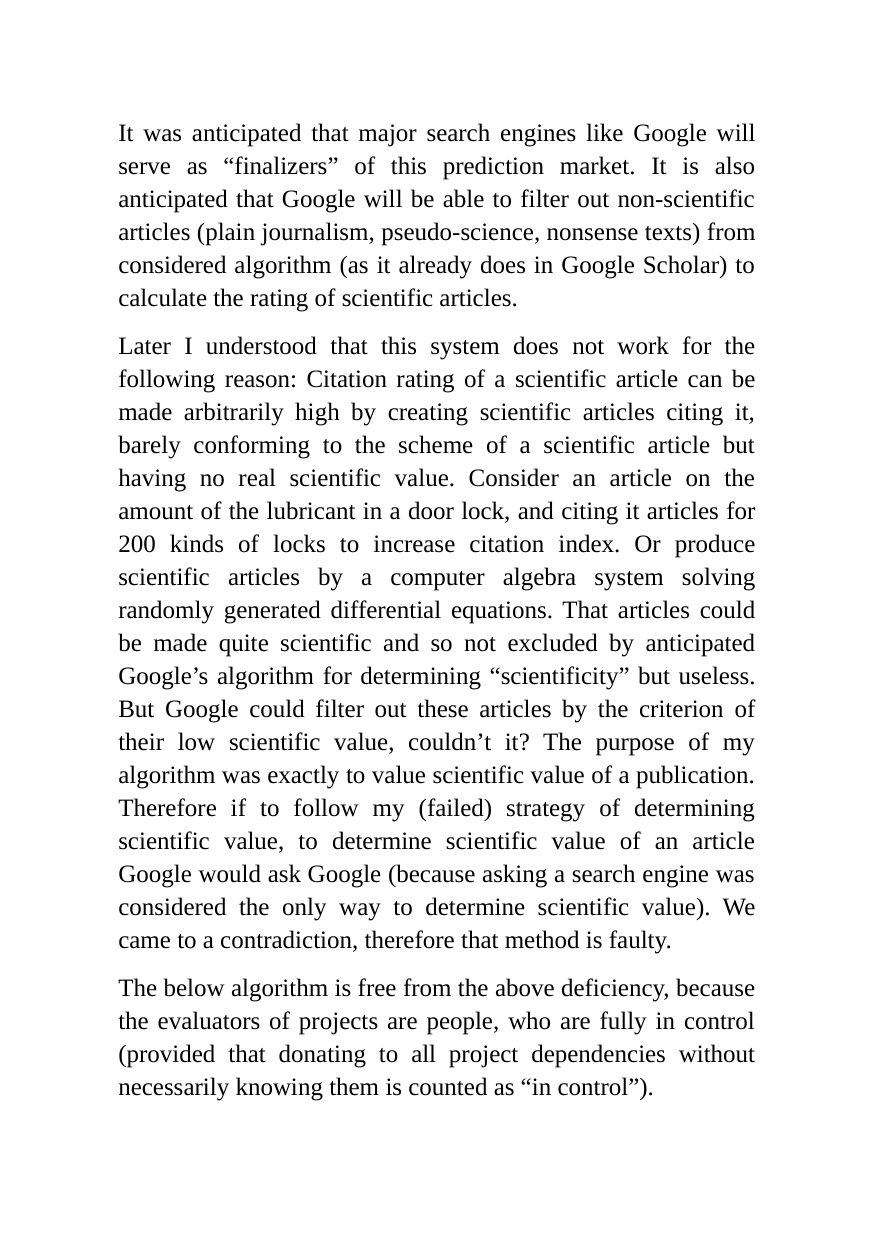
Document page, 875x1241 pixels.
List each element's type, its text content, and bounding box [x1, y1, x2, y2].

text The below algorithm is free from the above deficiency, because the evaluators of projects are people, who are fully in control (provided that donating to all project dependencies without necessarily knowing them is counted as “in control”). [118, 973, 756, 1101]
text It was anticipated that major search engines like Google will serve as “finalizers” of this prediction market. It is also anticipated that Google will be able to filter out non-scientific articles (plain journalism, pseudo-science, nonsense texts) from considered algorithm (as it already does in Google Scholar) to calculate the rating of scientific articles. [118, 118, 756, 312]
text Later I understood that this system does not work for the following reason: Citation rating of a scientific article can be made arbitrarily high by creating scientific articles citing it, barely conforming to the scheme of a scientific article but having no real scientific value. Consider an article on the amount of the lubricant in a door lock, and citing it articles for 200 kinds of locks to increase citation index. Or produce scientific articles by a computer algebra system solving randomly generated differential equations. That articles could be made quite scientific and so not excluded by anticipated Google’s algorithm for determining “scientificity” but useless. But Google could filter out these articles by the criterion of their low scientific value, couldn’t it? The purpose of my algorithm was exactly to value scientific value of a publication. Therefore if to follow my (failed) strategy of determining scientific value, to determine scientific value of an article Google would ask Google (because asking a search engine was considered the only way to determine scientific value). We came to a contradiction, therefore that method is faulty. [118, 331, 756, 954]
